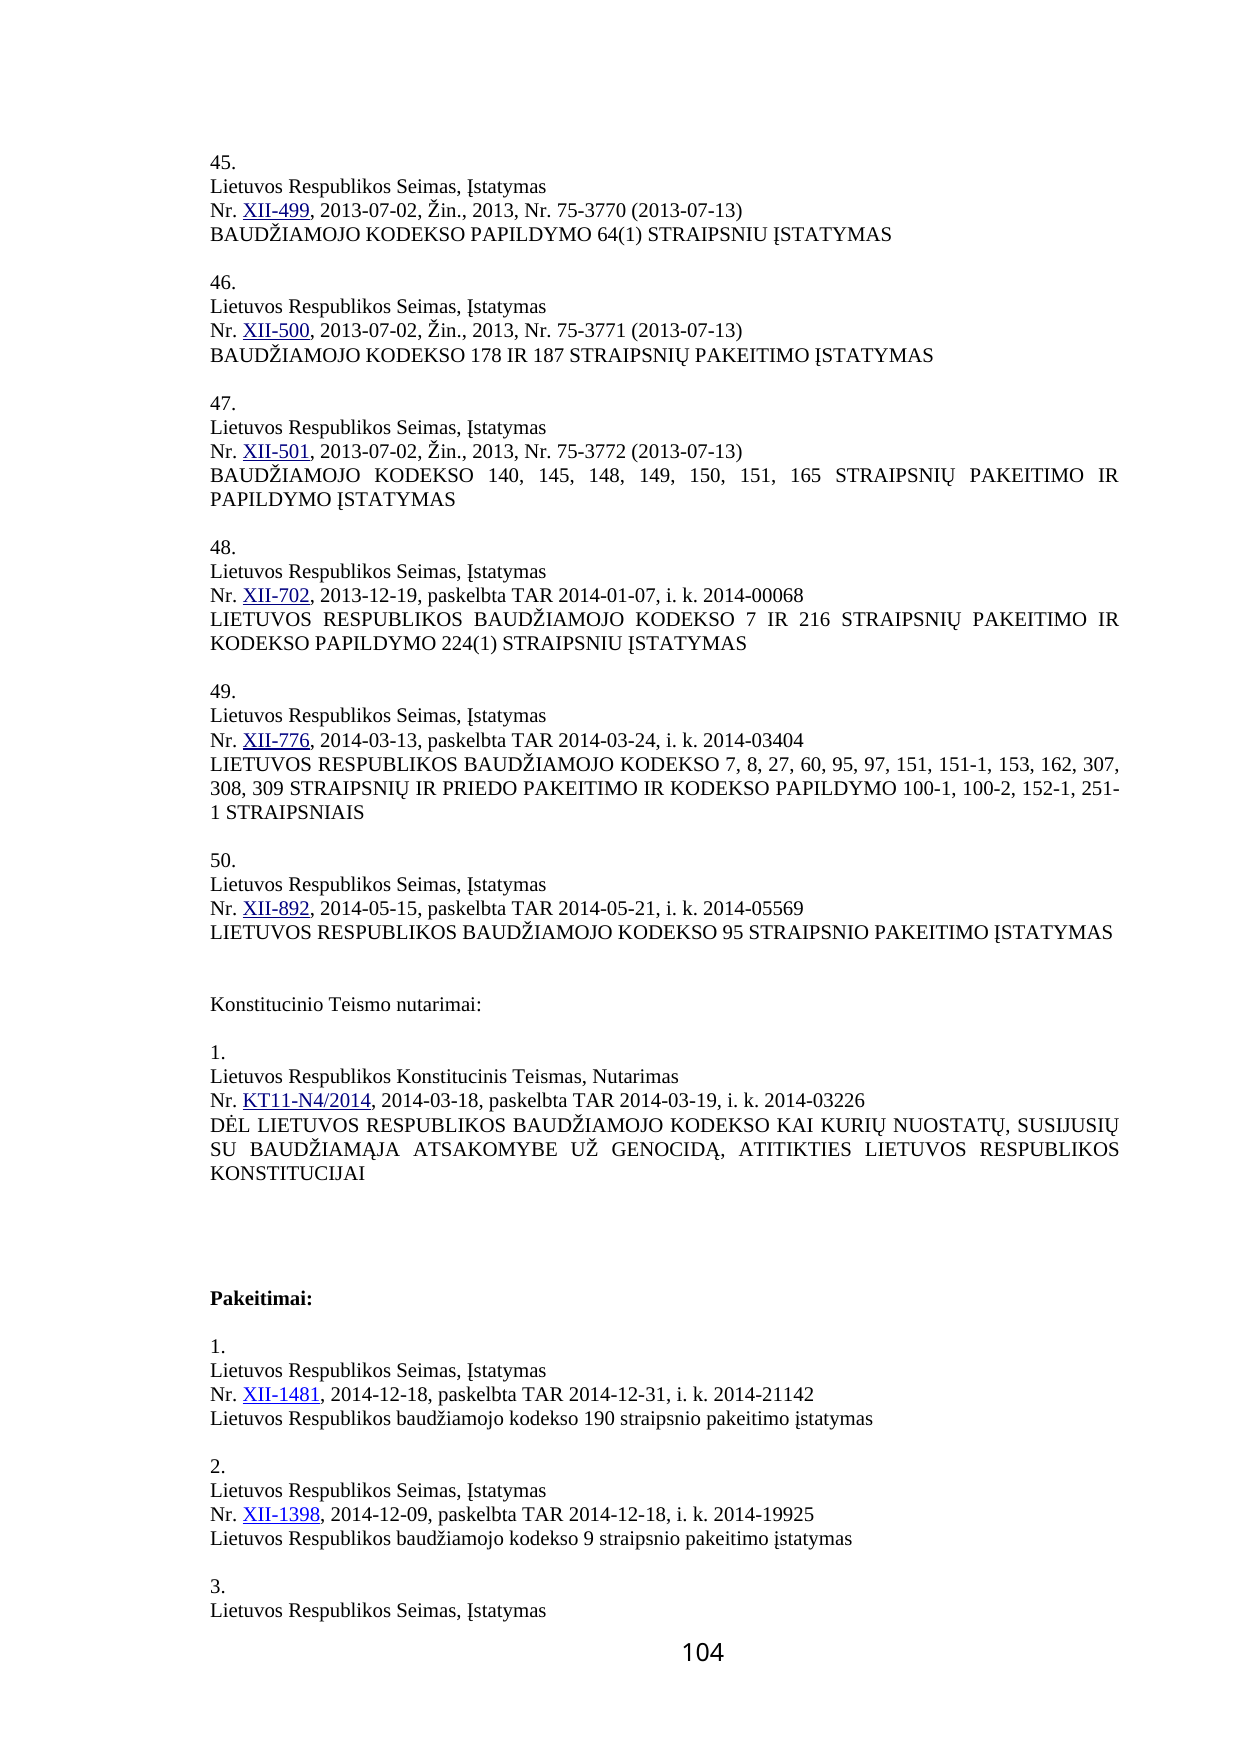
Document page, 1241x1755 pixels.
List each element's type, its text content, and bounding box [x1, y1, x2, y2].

text Lietuvos Respublikos Seimas, Įstatymas [210, 174, 1120, 198]
text 49. [210, 679, 1120, 703]
text Lietuvos Respublikos Seimas, Įstatymas [210, 415, 1120, 439]
text 3. [210, 1574, 1120, 1598]
text Lietuvos Respublikos Seimas, Įstatymas [210, 1358, 1120, 1382]
text 50. [210, 848, 1120, 872]
text LIETUVOS RESPUBLIKOS BAUDŽIAMOJO KODEKSO 7, 8, 27, 60, 95, 97, 151, 151-1, 153, 162, 307, 308, 309 STRAIPSNIŲ IR PRIEDO PAKEITIMO IR KODEKSO PAPILDYMO 100-1, 100-2, 152-1, 251-1 STRAIPSNIAIS [210, 752, 1120, 824]
text BAUDŽIAMOJO KODEKSO PAPILDYMO 64(1) STRAIPSNIU ĮSTATYMAS [210, 222, 1120, 246]
text Lietuvos Respublikos Seimas, Įstatymas [210, 703, 1120, 727]
text Lietuvos Respublikos Seimas, Įstatymas [210, 559, 1120, 583]
text 45. [210, 150, 1120, 174]
text BAUDŽIAMOJO KODEKSO 178 IR 187 STRAIPSNIŲ PAKEITIMO ĮSTATYMAS [210, 342, 1120, 367]
text 1. [210, 1334, 1120, 1358]
text BAUDŽIAMOJO KODEKSO 140, 145, 148, 149, 150, 151, 165 STRAIPSNIŲ PAKEITIMO IR PAPILDYMO ĮSTATYMAS [210, 463, 1120, 511]
text Nr. XII-776, 2014-03-13, paskelbta TAR 2014-03-24, i. k. 2014-03404 [210, 727, 1120, 752]
text Lietuvos Respublikos Seimas, Įstatymas [210, 294, 1120, 318]
text LIETUVOS RESPUBLIKOS BAUDŽIAMOJO KODEKSO 95 STRAIPSNIO PAKEITIMO ĮSTATYMAS [210, 920, 1120, 944]
text Nr. XII-500, 2013-07-02, Žin., 2013, Nr. 75-3771 (2013-07-13) [210, 318, 1120, 342]
text Nr. XII-1481, 2014-12-18, paskelbta TAR 2014-12-31, i. k. 2014-21142 [210, 1382, 1120, 1406]
text Lietuvos Respublikos baudžiamojo kodekso 9 straipsnio pakeitimo įstatymas [210, 1526, 1120, 1550]
text Konstitucinio Teismo nutarimai: [210, 992, 1120, 1016]
text Nr. XII-702, 2013-12-19, paskelbta TAR 2014-01-07, i. k. 2014-00068 [210, 583, 1120, 607]
text Pakeitimai: [210, 1286, 1120, 1310]
text DĖL LIETUVOS RESPUBLIKOS BAUDŽIAMOJO KODEKSO KAI KURIŲ NUOSTATŲ, SUSIJUSIŲ SU BAUDŽIAMĄJA ATSAKOMYBE UŽ GENOCIDĄ, ATITIKTIES LIETUVOS RESPUBLIKOS KONSTITUCIJAI [210, 1112, 1120, 1185]
text Nr. XII-499, 2013-07-02, Žin., 2013, Nr. 75-3770 (2013-07-13) [210, 198, 1120, 222]
text Lietuvos Respublikos baudžiamojo kodekso 190 straipsnio pakeitimo įstatymas [210, 1406, 1120, 1430]
text 46. [210, 270, 1120, 294]
text Nr. KT11-N4/2014, 2014-03-18, paskelbta TAR 2014-03-19, i. k. 2014-03226 [210, 1088, 1120, 1112]
text Lietuvos Respublikos Konstitucinis Teismas, Nutarimas [210, 1064, 1120, 1088]
text Lietuvos Respublikos Seimas, Įstatymas [210, 1598, 1120, 1622]
text 2. [210, 1454, 1120, 1478]
text Nr. XII-1398, 2014-12-09, paskelbta TAR 2014-12-18, i. k. 2014-19925 [210, 1502, 1120, 1526]
text Nr. XII-892, 2014-05-15, paskelbta TAR 2014-05-21, i. k. 2014-05569 [210, 896, 1120, 920]
text 47. [210, 391, 1120, 415]
text LIETUVOS RESPUBLIKOS BAUDŽIAMOJO KODEKSO 7 IR 216 STRAIPSNIŲ PAKEITIMO IR KODEKSO PAPILDYMO 224(1) STRAIPSNIU ĮSTATYMAS [210, 607, 1120, 655]
text Lietuvos Respublikos Seimas, Įstatymas [210, 872, 1120, 896]
text 48. [210, 535, 1120, 559]
text 1. [210, 1040, 1120, 1064]
text Lietuvos Respublikos Seimas, Įstatymas [210, 1478, 1120, 1502]
text Nr. XII-501, 2013-07-02, Žin., 2013, Nr. 75-3772 (2013-07-13) [210, 439, 1120, 463]
